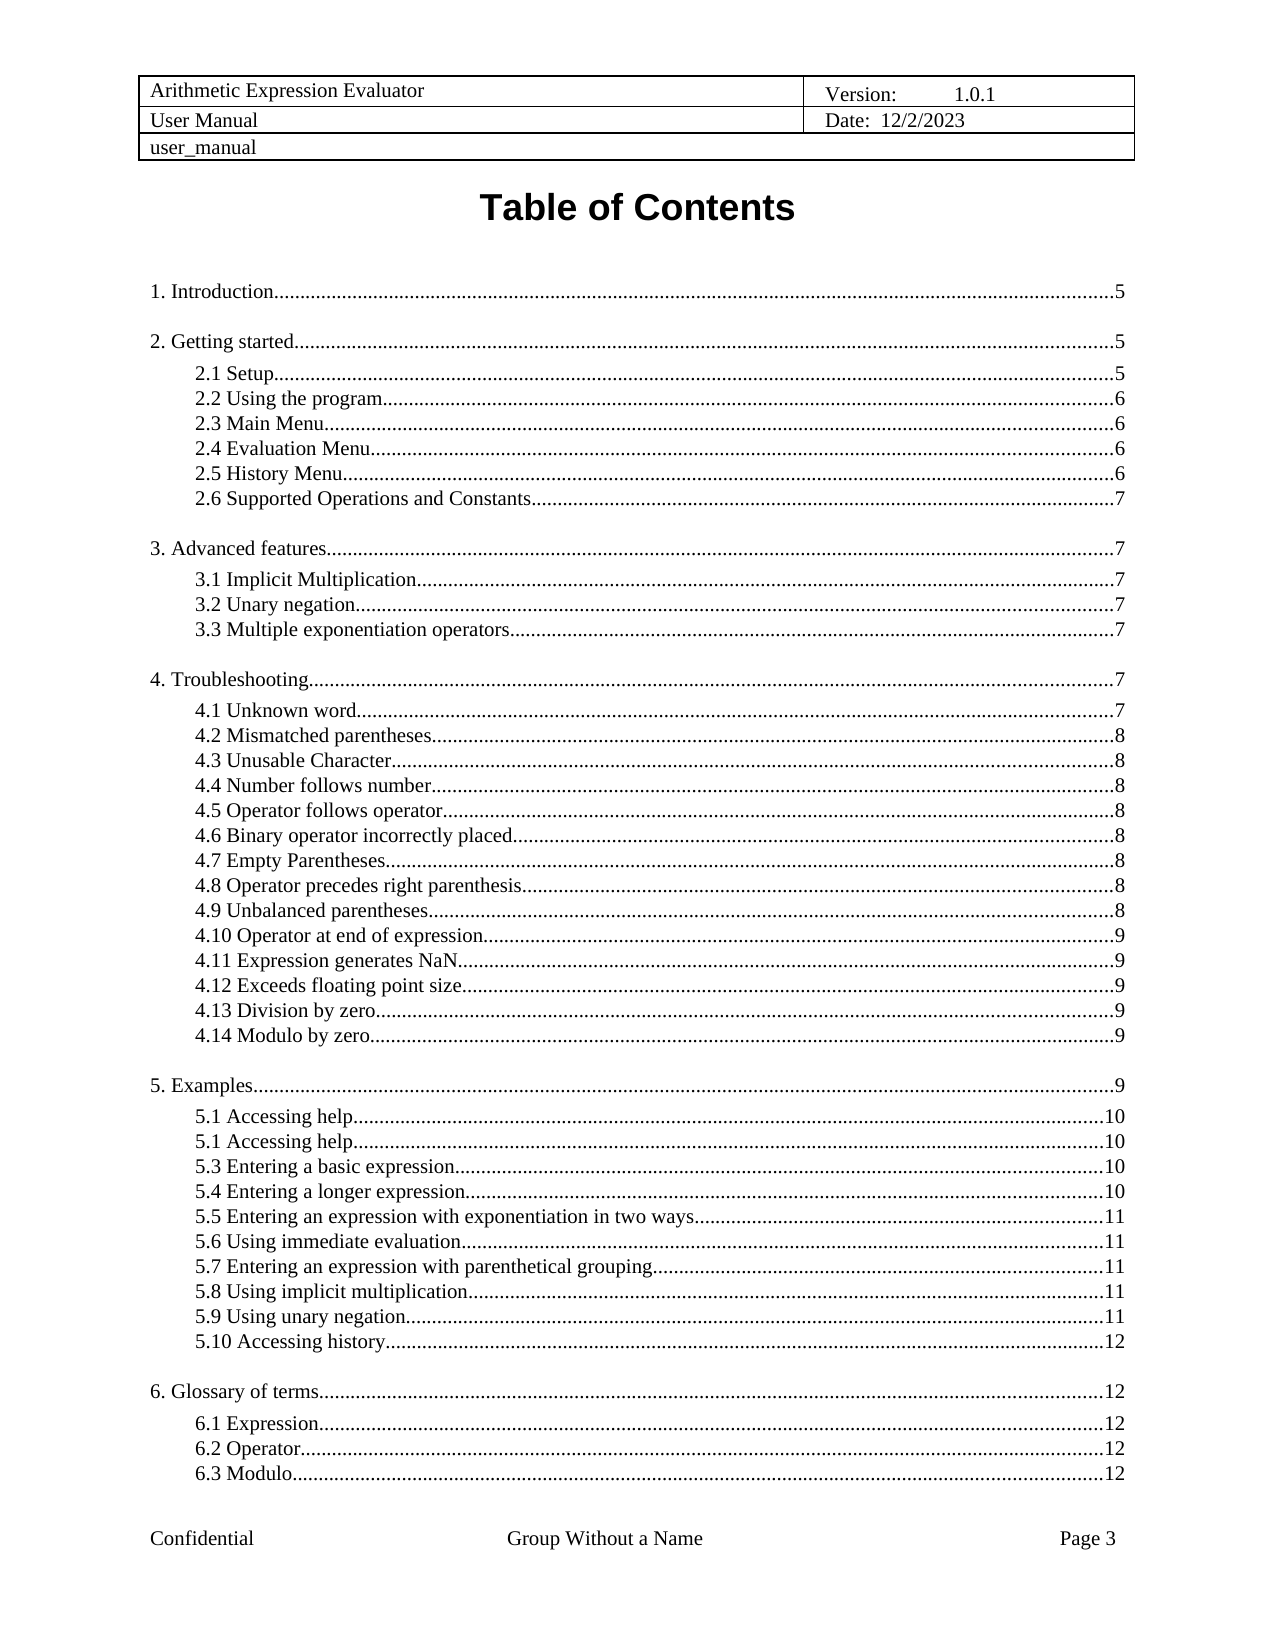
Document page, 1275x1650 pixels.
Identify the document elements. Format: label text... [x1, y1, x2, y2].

text 2.6 Supported Operations and Constants 7 [195, 485, 1050, 510]
text 4.7 Empty Parentheses 8 [195, 847, 1050, 872]
text 5.8 Using implicit multiplication 11 [195, 1278, 1050, 1303]
text 4.13 Division by zero 9 [195, 997, 1050, 1022]
text 3.1 Implicit Multiplication 7 [195, 566, 1050, 591]
text 4.11 Expression generates NaN 9 [195, 947, 1050, 972]
text 5.6 Using immediate evaluation 11 [195, 1228, 1050, 1253]
text 5.1 Accessing help 10 [195, 1128, 1050, 1153]
text 2. Getting started 5 [150, 328, 1050, 353]
text 4.6 Binary operator incorrectly placed 8 [195, 822, 1050, 847]
text 5. Examples 9 [150, 1072, 1050, 1097]
text 4.3 Unusable Character 8 [195, 747, 1050, 772]
text 2.5 History Menu 6 [195, 460, 1050, 485]
text 2.1 Setup 5 [195, 360, 1050, 385]
text 1. Introduction 5 [150, 278, 1050, 303]
text 2.3 Main Menu 6 [195, 410, 1050, 435]
text 4.2 Mismatched parentheses 8 [195, 722, 1050, 747]
text 4.8 Operator precedes right parenthesis 8 [195, 872, 1050, 897]
text 3.2 Unary negation 7 [195, 591, 1050, 616]
text 4.14 Modulo by zero 9 [195, 1022, 1050, 1047]
text 2.2 Using the program 6 [195, 385, 1050, 410]
text 5.1 Accessing help 10 [195, 1103, 1050, 1128]
text 5.10 Accessing history 12 [195, 1328, 1050, 1353]
text 5.4 Entering a longer expression 10 [195, 1178, 1050, 1203]
text 6.3 Modulo 12 [195, 1460, 1050, 1485]
text 4. Troubleshooting 7 [150, 666, 1050, 691]
title Table of Contents [150, 185, 1125, 228]
text 4.1 Unknown word 7 [195, 697, 1050, 722]
text 5.5 Entering an expression with exponentiation in two ways 11 [195, 1203, 1050, 1228]
text 5.9 Using unary negation 11 [195, 1303, 1050, 1328]
text 6.2 Operator 12 [195, 1435, 1050, 1460]
text 4.4 Number follows number 8 [195, 772, 1050, 797]
text 5.3 Entering a basic expression 10 [195, 1153, 1050, 1178]
text 4.5 Operator follows operator 8 [195, 797, 1050, 822]
text 3.3 Multiple exponentiation operators 7 [195, 616, 1050, 641]
text 5.7 Entering an expression with parenthetical grouping 11 [195, 1253, 1050, 1278]
text 4.10 Operator at end of expression 9 [195, 922, 1050, 947]
text 3. Advanced features 7 [150, 535, 1050, 560]
text 4.9 Unbalanced parentheses 8 [195, 897, 1050, 922]
text 6.1 Expression 12 [195, 1410, 1050, 1435]
text 4.12 Exceeds floating point size 9 [195, 972, 1050, 997]
text 6. Glossary of terms 12 [150, 1378, 1050, 1403]
text 2.4 Evaluation Menu 6 [195, 435, 1050, 460]
